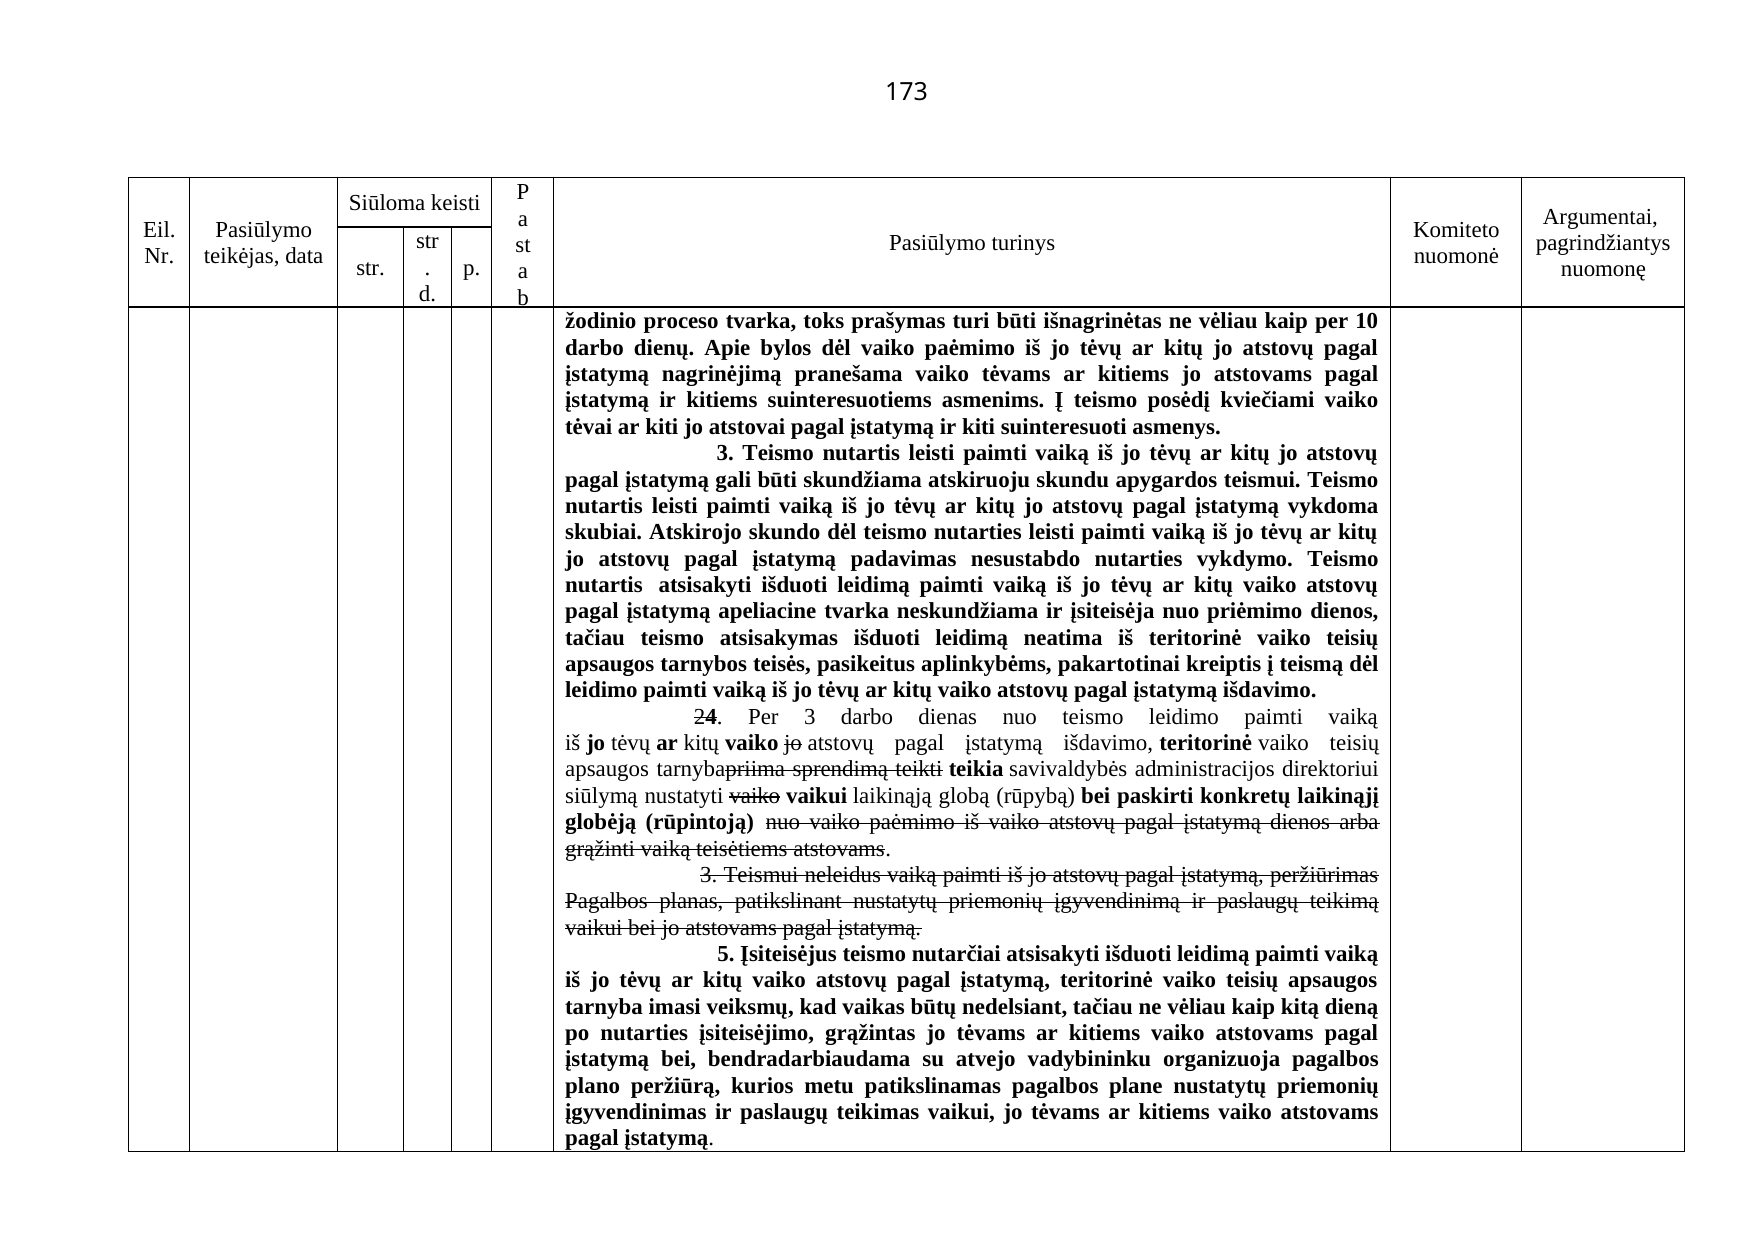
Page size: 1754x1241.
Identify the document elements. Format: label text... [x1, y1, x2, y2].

table_header Eil. Nr. [129, 178, 189, 306]
table_header Pasiūlymo teikėjas, data [190, 178, 337, 306]
table_header Pastabos [492, 178, 553, 306]
table_cell [190, 308, 337, 1151]
table_header Pasiūlymo turinys [554, 178, 1390, 306]
table_cell [1522, 308, 1684, 1151]
table_cell [492, 308, 553, 1151]
table_cell [129, 308, 189, 1151]
table_cell [404, 308, 451, 1151]
table_cell str. d. [404, 228, 451, 306]
table_cell str. [338, 228, 403, 306]
table_cell žodinio proceso tvarka, toks prašymas turi būti išnagrinėtas ne vėliau kaip per 10 darbo dienų. Apie bylos dėl vaiko paėmimo iš jo tėvų ar kitų jo atstovų pagal įstatymą nagrinėjimą pranešama vaiko tėvams ar kitiems jo atstovams pagal įstatymą ir kitiems suinteresuotiems asmenims. Į teismo posėdį kviečiami vaiko tėvai ar kiti jo atstovai pagal įstatymą ir kiti suinteresuoti asmenys. 3. Teismo nutartis leisti paimti vaiką iš jo tėvų ar kitų jo atstovų pagal įstatymą gali būti skundžiama atskiruoju skundu apygardos teismui. Teismo nutartis leisti paimti vaiką iš jo tėvų ar kitų jo atstovų pagal įstatymą vykdoma skubiai. Atskirojo skundo dėl teismo nutarties leisti paimti vaiką iš jo tėvų ar kitų jo atstovų pagal įstatymą padavimas nesustabdo nutarties vykdymo. Teismo nutartis atsisakyti išduoti leidimą paimti vaiką iš jo tėvų ar kitų vaiko atstovų pagal įstatymą apeliacine tvarka neskundžiama ir įsiteisėja nuo priėmimo dienos, tačiau teismo atsisakymas išduoti leidimą neatima iš teritorinė vaiko teisių apsaugos tarnybos teisės, pasikeitus aplinkybėms, pakartotinai kreiptis į teismą dėl leidimo paimti vaiką iš jo tėvų ar kitų vaiko atstovų pagal įstatymą išdavimo. 24. Per 3 darbo dienas nuo teismo leidimo paimti vaiką iš jo tėvų ar kitų vaiko jo atstovų pagal įstatymą išdavimo, teritorinė vaiko teisių apsaugos tarnybapriima sprendimą teikti teikia savivaldybės administracijos direktoriui siūlymą nustatyti vaiko vaikui laikinąją globą (rūpybą) bei paskirti konkretų laikinąjį globėją (rūpintoją) nuo vaiko paėmimo iš vaiko atstovų pagal įstatymą dienos arba grąžinti vaiką teisėtiems atstovams. 3. Teismui neleidus vaiką paimti iš jo atstovų pagal įstatymą, peržiūrimas Pagalbos planas, patikslinant nustatytų priemonių įgyvendinimą ir paslaugų teikimą vaikui bei jo atstovams pagal įstatymą. 5. Įsiteisėjus teismo nutarčiai atsisakyti išduoti leidimą paimti vaiką iš jo tėvų ar kitų vaiko atstovų pagal įstatymą, teritorinė vaiko teisių apsaugos tarnyba imasi veiksmų, kad vaikas būtų nedelsiant, tačiau ne vėliau kaip kitą dieną po nutarties įsiteisėjimo, grąžintas jo tėvams ar kitiems vaiko atstovams pagal įstatymą bei, bendradarbiaudama su atvejo vadybininku organizuoja pagalbos plano peržiūrą, kurios metu patikslinamas pagalbos plane nustatytų priemonių įgyvendinimas ir paslaugų teikimas vaikui, jo tėvams ar kitiems vaiko atstovams pagal įstatymą. [554, 308, 1390, 1151]
table_cell [452, 308, 491, 1151]
table_cell p. [452, 228, 491, 306]
table_cell [1391, 308, 1521, 1151]
table_header Komiteto nuomonė [1391, 178, 1521, 306]
table_header Argumentai, pagrindžiantys nuomonę [1522, 178, 1684, 306]
table_cell [338, 308, 403, 1151]
table_header Siūloma keisti [338, 178, 491, 226]
